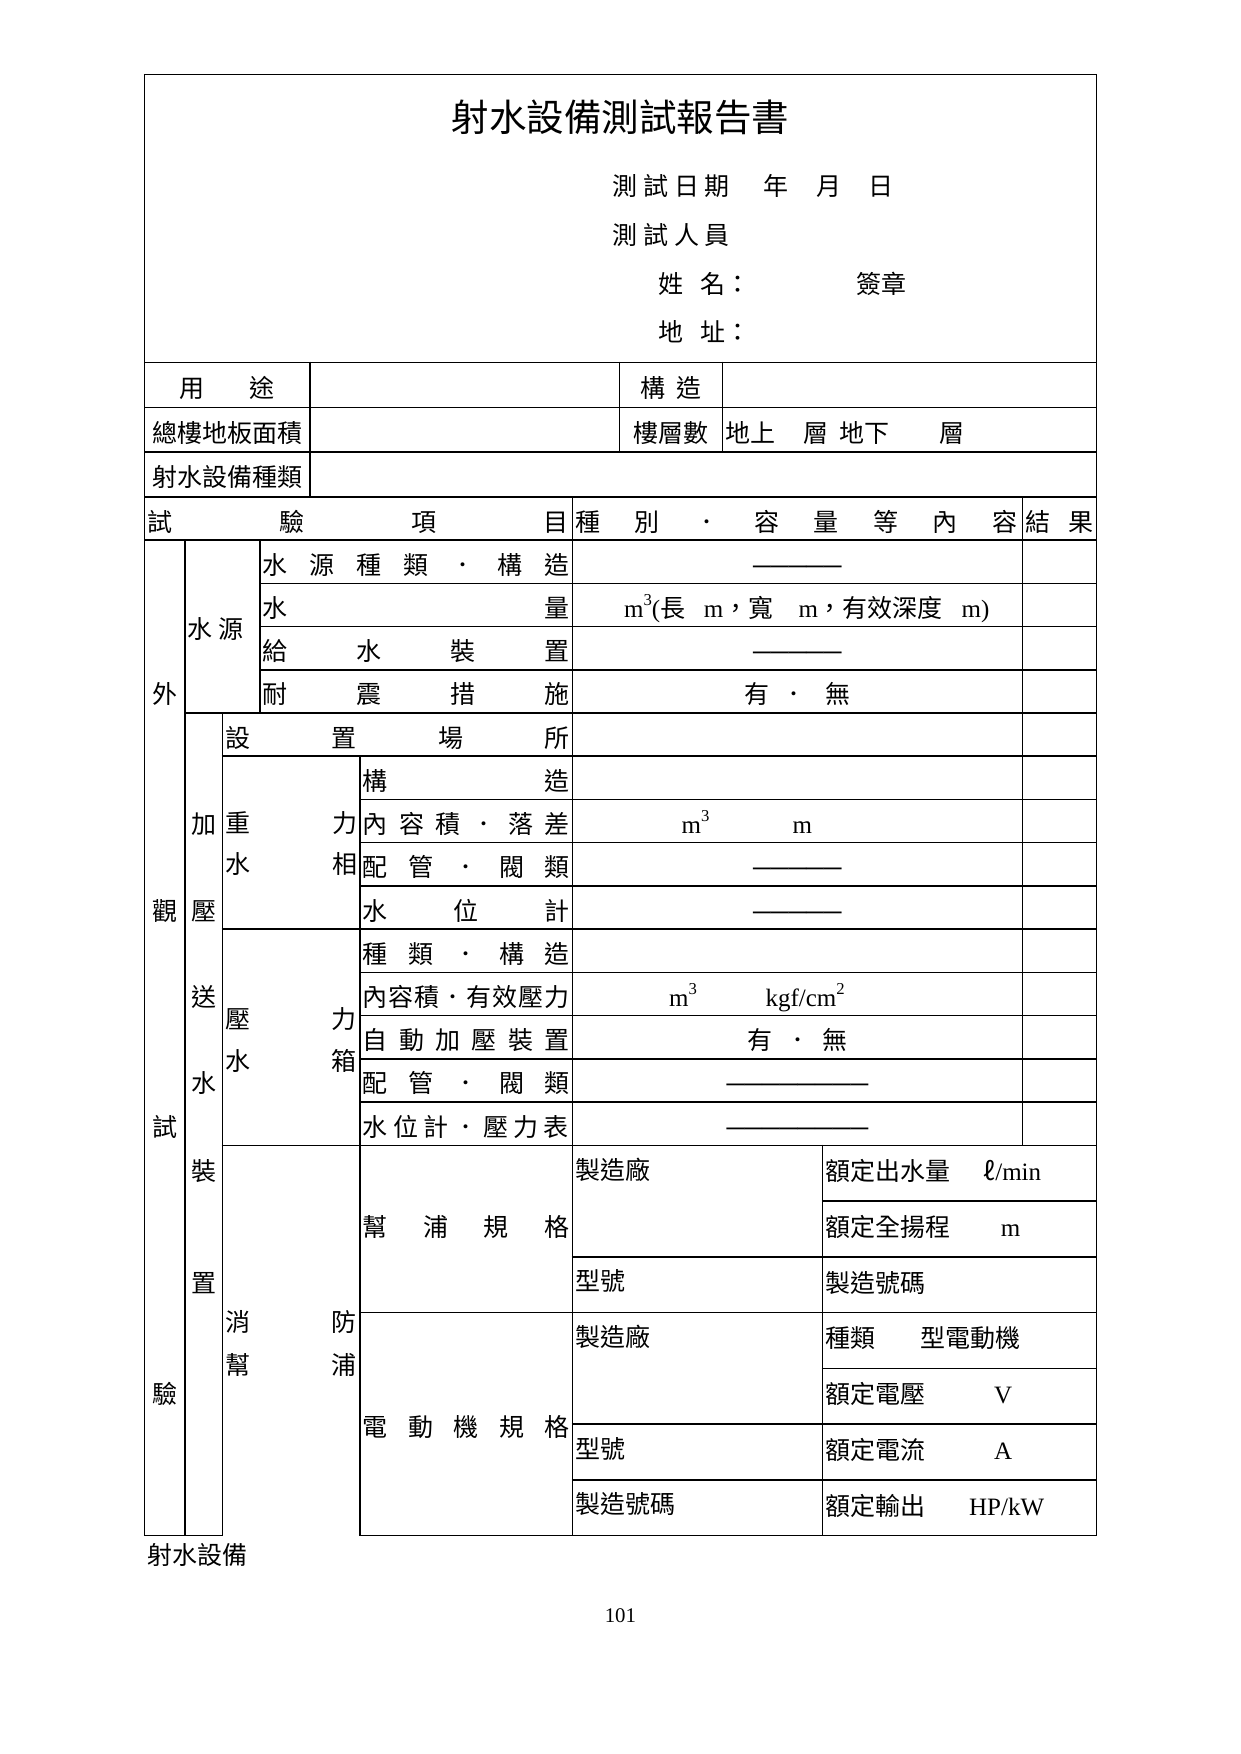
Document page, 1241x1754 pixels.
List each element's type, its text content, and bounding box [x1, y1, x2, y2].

table_cell 水位計 [361, 887, 572, 928]
table_cell [186, 1200, 222, 1256]
table_cell 設 置 場 所 [223, 714, 572, 755]
table_cell 構 造 [361, 757, 572, 799]
table_cell [573, 757, 1022, 799]
table_cell [311, 363, 619, 406]
table_cell [186, 755, 222, 799]
table_cell [1023, 584, 1096, 626]
table_cell [573, 714, 1022, 755]
table_cell 水 源 [186, 541, 259, 712]
table_cell 自動加壓裝置 [361, 1016, 572, 1058]
table_cell [145, 541, 184, 582]
table_cell 幫浦規格 [361, 1200, 572, 1256]
table_cell m3 kgf/cm2 [573, 973, 1022, 1015]
table_cell [186, 714, 222, 755]
table_cell [145, 799, 184, 842]
table_cell [145, 1058, 184, 1101]
table_cell 耐震措施 [261, 671, 572, 712]
table_cell 構 造 [620, 363, 722, 406]
table_cell 加 [186, 799, 222, 842]
table_cell [145, 215, 610, 264]
table_cell 試 驗 項 目 [145, 498, 572, 539]
table_cell 驗 [145, 1368, 184, 1423]
table_cell 試 [145, 1101, 184, 1144]
table_header 射水設備測試報告書 [145, 75, 1096, 154]
table_cell [1023, 930, 1096, 972]
table_cell [1023, 973, 1096, 1015]
table_cell [145, 928, 184, 972]
table_cell 送 [186, 972, 222, 1015]
table_cell [1023, 887, 1096, 928]
table_cell [1023, 627, 1096, 669]
table_cell 地上 層 地下 層 [723, 408, 1096, 451]
table_cell [1023, 714, 1096, 755]
table_cell [145, 1423, 184, 1479]
table_cell ──────── [573, 1103, 1022, 1144]
table_cell 內容積．有效壓力 [361, 973, 572, 1015]
table_cell [186, 1015, 222, 1058]
table_cell [145, 1256, 184, 1312]
table_cell [145, 583, 184, 626]
table_cell 結果 [1023, 498, 1096, 539]
table_cell [1023, 843, 1096, 885]
table_cell [145, 626, 184, 669]
table_cell 種類．構造 [361, 930, 572, 972]
table_cell [145, 1479, 184, 1534]
table_cell 壓 力 水 箱 [223, 930, 359, 1144]
table_cell 水 量 [261, 584, 572, 626]
table_cell 總樓地板面積 [145, 408, 309, 451]
table_cell [145, 264, 610, 313]
table_cell 水源種類．構造 [261, 541, 572, 582]
table_cell [1023, 671, 1096, 712]
table_cell [145, 313, 610, 362]
table_cell 額定全揚程 m [823, 1202, 1096, 1256]
table_cell 內容積．落差 [361, 800, 572, 842]
table_cell [145, 755, 184, 799]
table_cell [145, 972, 184, 1015]
table_cell 外 [145, 669, 184, 712]
table_cell [573, 930, 1022, 972]
text 射水設備 [148, 1536, 1092, 1572]
table_cell [1023, 1103, 1096, 1144]
table_cell [186, 1101, 222, 1144]
table_cell 製造號碼 [823, 1258, 1096, 1312]
table_cell ───── [573, 887, 1022, 928]
table_cell 重 力 水 相 [223, 757, 359, 928]
table_cell [573, 1368, 822, 1423]
table_cell [1023, 1016, 1096, 1058]
table_cell 地 址： [610, 313, 1096, 362]
table_cell 有 ． 無 [573, 671, 1022, 712]
table_cell [186, 842, 222, 885]
table_cell 配管．閥類 [361, 843, 572, 885]
table_cell ───── [573, 843, 1022, 885]
table_cell [186, 1479, 222, 1534]
table_cell ──────── [573, 1060, 1022, 1101]
table_cell [1023, 757, 1096, 799]
table_cell [145, 842, 184, 885]
table_cell m3(長 m，寬 m，有效深度 m) [573, 584, 1022, 626]
table_cell 水 [186, 1058, 222, 1101]
table_cell [311, 453, 1096, 496]
table_cell 用 途 [145, 363, 309, 406]
table_cell ───── [573, 627, 1022, 669]
table_cell 額定電流 A [823, 1425, 1096, 1479]
table_cell 水位計．壓力表 [361, 1103, 572, 1144]
table_cell 配管．閥類 [361, 1060, 572, 1101]
table_cell 型號 [573, 1258, 822, 1312]
table_cell 製造號碼 [573, 1481, 822, 1534]
table_cell [145, 1312, 184, 1367]
table_cell 給水裝置 [261, 627, 572, 669]
table_cell 有 ． 無 [573, 1016, 1022, 1058]
table_cell 裝 [186, 1145, 222, 1200]
table_cell 觀 [145, 885, 184, 928]
table_cell 型號 [573, 1425, 822, 1479]
table_cell 置 [186, 1256, 222, 1312]
table_cell 測 試 人 員 [610, 215, 1096, 264]
table_cell [186, 1423, 222, 1479]
table_cell [145, 712, 184, 755]
table_cell 額定電壓 V [823, 1369, 1096, 1423]
table_cell 額定輸出 HP/kW [823, 1481, 1096, 1534]
table_cell [145, 154, 610, 215]
table_cell [723, 363, 1096, 406]
table_cell 種類 型電動機 [823, 1313, 1096, 1367]
table_cell [1023, 541, 1096, 582]
table_cell [186, 928, 222, 972]
table_cell m3 m [573, 800, 1022, 842]
table_cell [1023, 800, 1096, 842]
table_cell [1023, 1060, 1096, 1101]
table_cell 電動機規格 [361, 1313, 572, 1534]
table_cell [361, 1256, 572, 1312]
table_cell [145, 1200, 184, 1256]
table_cell [186, 1312, 222, 1367]
table_cell 製造廠 [573, 1313, 822, 1367]
table_cell 姓 名： 簽章 [610, 264, 1096, 313]
table_cell [145, 1015, 184, 1058]
table_cell 樓層數 [620, 408, 722, 451]
table_cell ───── [573, 541, 1022, 582]
table_cell [186, 1368, 222, 1423]
table_cell [361, 1146, 572, 1200]
table_cell [145, 1145, 184, 1200]
table_cell 測 試 日 期 年 月 日 [610, 154, 1096, 215]
table_cell [311, 408, 619, 451]
table_cell 消 防 幫 浦 [223, 1146, 359, 1534]
table_cell 壓 [186, 885, 222, 928]
table_cell 製造廠 [573, 1146, 822, 1200]
table_cell 額定出水量 ℓ/min [823, 1146, 1096, 1200]
table_cell [573, 1200, 822, 1256]
table_cell 種 別 ． 容 量 等 內 容 [573, 498, 1022, 539]
table_cell 射水設備種類 [145, 453, 309, 496]
